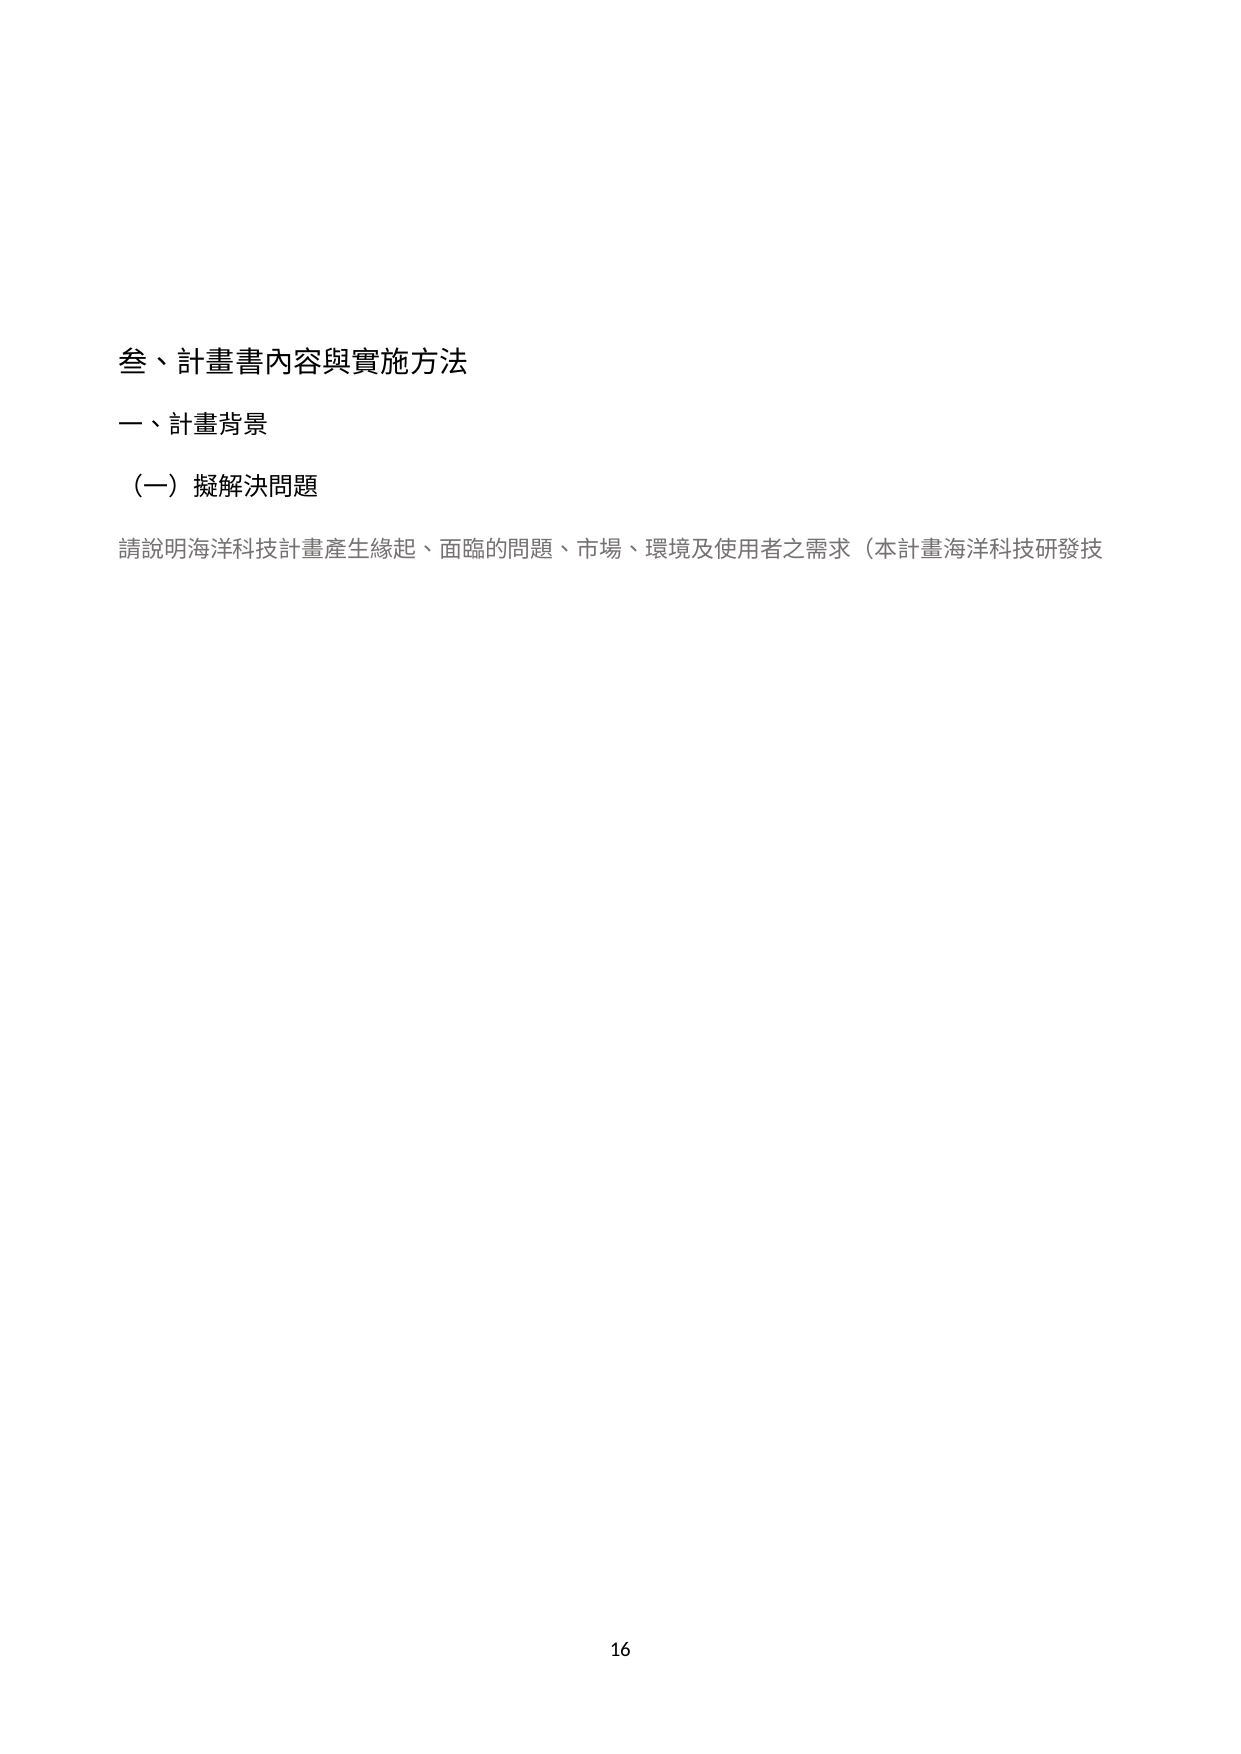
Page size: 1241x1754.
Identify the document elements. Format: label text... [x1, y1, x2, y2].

text （一）擬解決問題 [118, 443, 1122, 506]
text 請說明海洋科技計畫產生緣起、面臨的問題、市場、環境及使用者之需求（本計畫海洋科技研發技 [118, 506, 1122, 568]
text 一、計畫背景 [118, 381, 1122, 443]
text 叁、計畫書內容與實施方法 [118, 318, 1122, 381]
